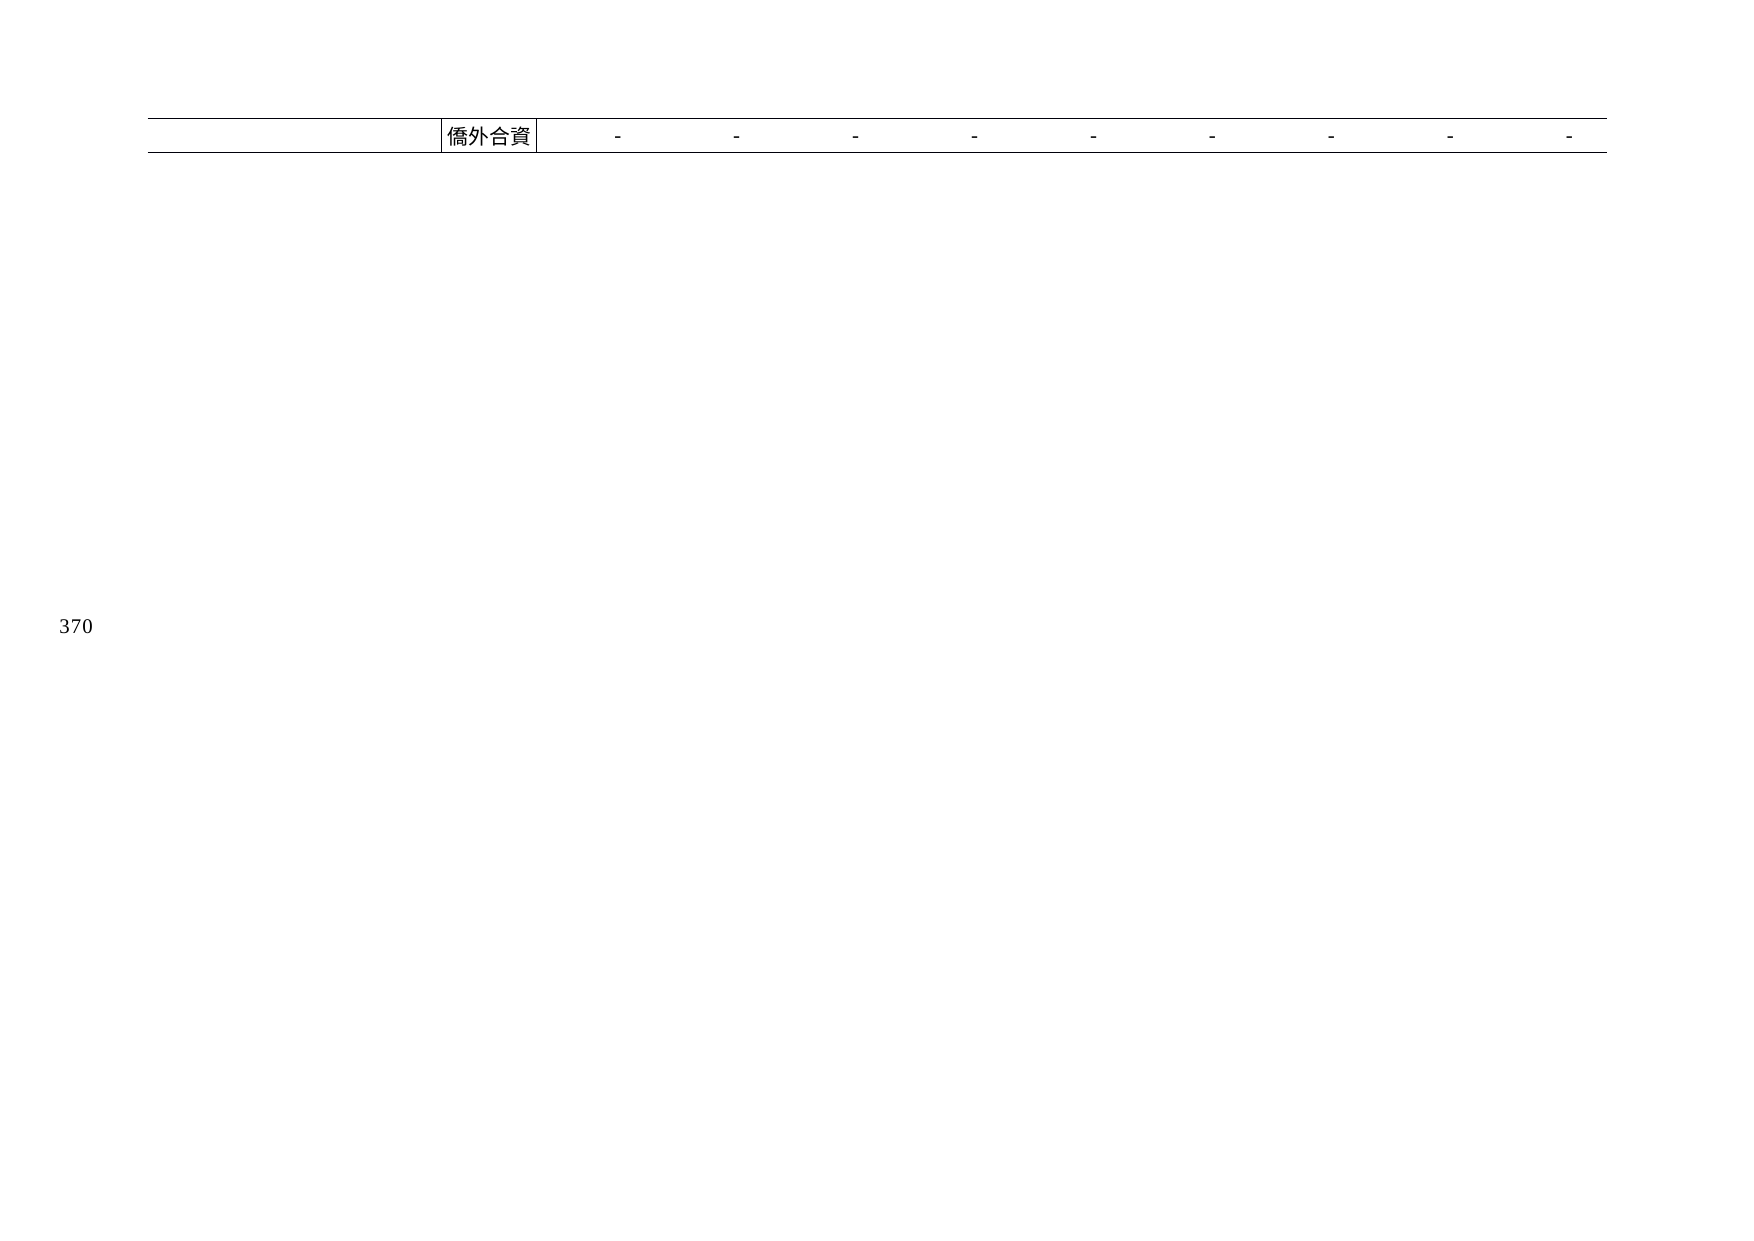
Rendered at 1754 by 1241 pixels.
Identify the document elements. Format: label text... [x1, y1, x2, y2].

table_cell 僑外合資 [442, 119, 536, 152]
table_cell - [1369, 119, 1488, 152]
table_cell - [655, 119, 774, 152]
table_cell - [774, 119, 893, 152]
table_cell - [893, 119, 1012, 152]
table_cell [148, 119, 441, 152]
table_cell - [1250, 119, 1369, 152]
table_cell - [537, 119, 655, 152]
table_cell - [1012, 119, 1131, 152]
table_cell - [1488, 119, 1607, 152]
table_cell - [1131, 119, 1250, 152]
